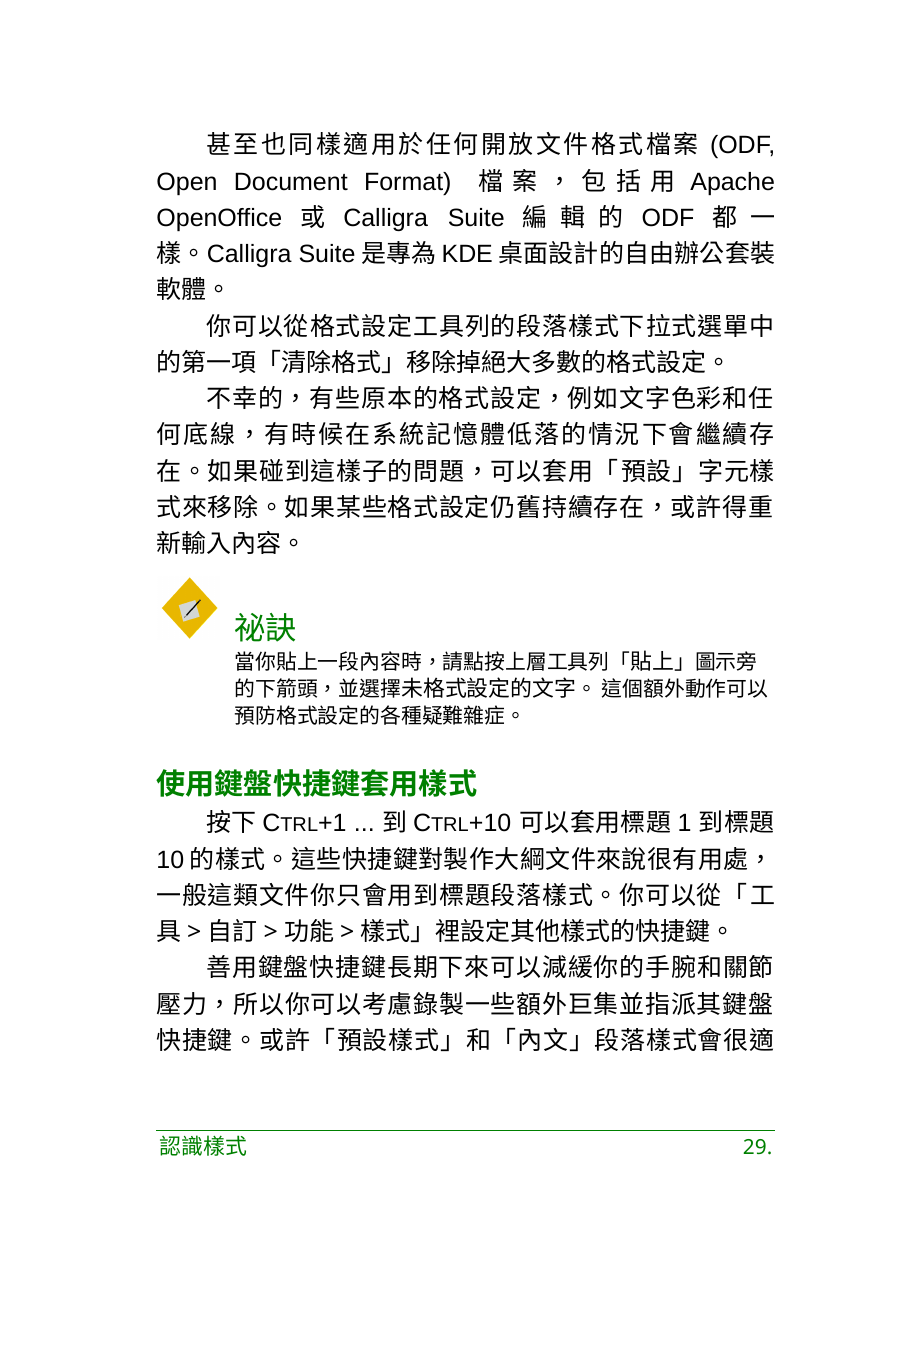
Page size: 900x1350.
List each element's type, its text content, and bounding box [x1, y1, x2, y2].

text 按下Ctrl+1 ... 到Ctrl+10 可以套用標題 1 到標題 10的樣式。這些快捷鍵對製作大綱文件來說很有用處，一般這類文件你只會用到標題段落樣式。你可以從「工具 > 自訂 > 功能 > 樣式」裡設定其他樣式的快捷鍵。 [156, 803, 775, 948]
text 善用鍵盤快捷鍵長期下來可以減緩你的手腕和關節壓力，所以你可以考慮錄製一些額外巨集並指派其鍵盤快捷鍵。或許「預設樣式」和「內文」段落樣式會很適 [156, 948, 775, 1057]
subtitle 使用鍵盤快捷鍵套用樣式 [156, 761, 775, 803]
list 祕訣 [156, 576, 775, 648]
text 當你貼上一段內容時，請點按上層工具列「貼上」圖示旁的下箭頭，並選擇未格式設定的文字。 這個額外動作可以預防格式設定的各種疑難雜症。 [234, 648, 775, 729]
text 不幸的，有些原本的格式設定，例如文字色彩和任何底線，有時候在系統記憶體低落的情況下會繼續存在。如果碰到這樣子的問題，可以套用「預設」字元樣式來移除。如果某些格式設定仍舊持續存在，或許得重新輸入內容。 [156, 379, 775, 560]
text 你可以從格式設定工具列的段落樣式下拉式選單中的第一項「清除格式」移除掉絕大多數的格式設定。 [156, 306, 775, 379]
text 甚至也同樣適用於任何開放文件格式檔案 (ODF, Open Document Format) 檔案，包括用Apache OpenOffice或Calligra Suite編輯的ODF都一樣。Calligra Suite是專為KDE桌面設計的自由辦公套裝軟體。 [156, 125, 775, 306]
picture [157, 576, 220, 640]
